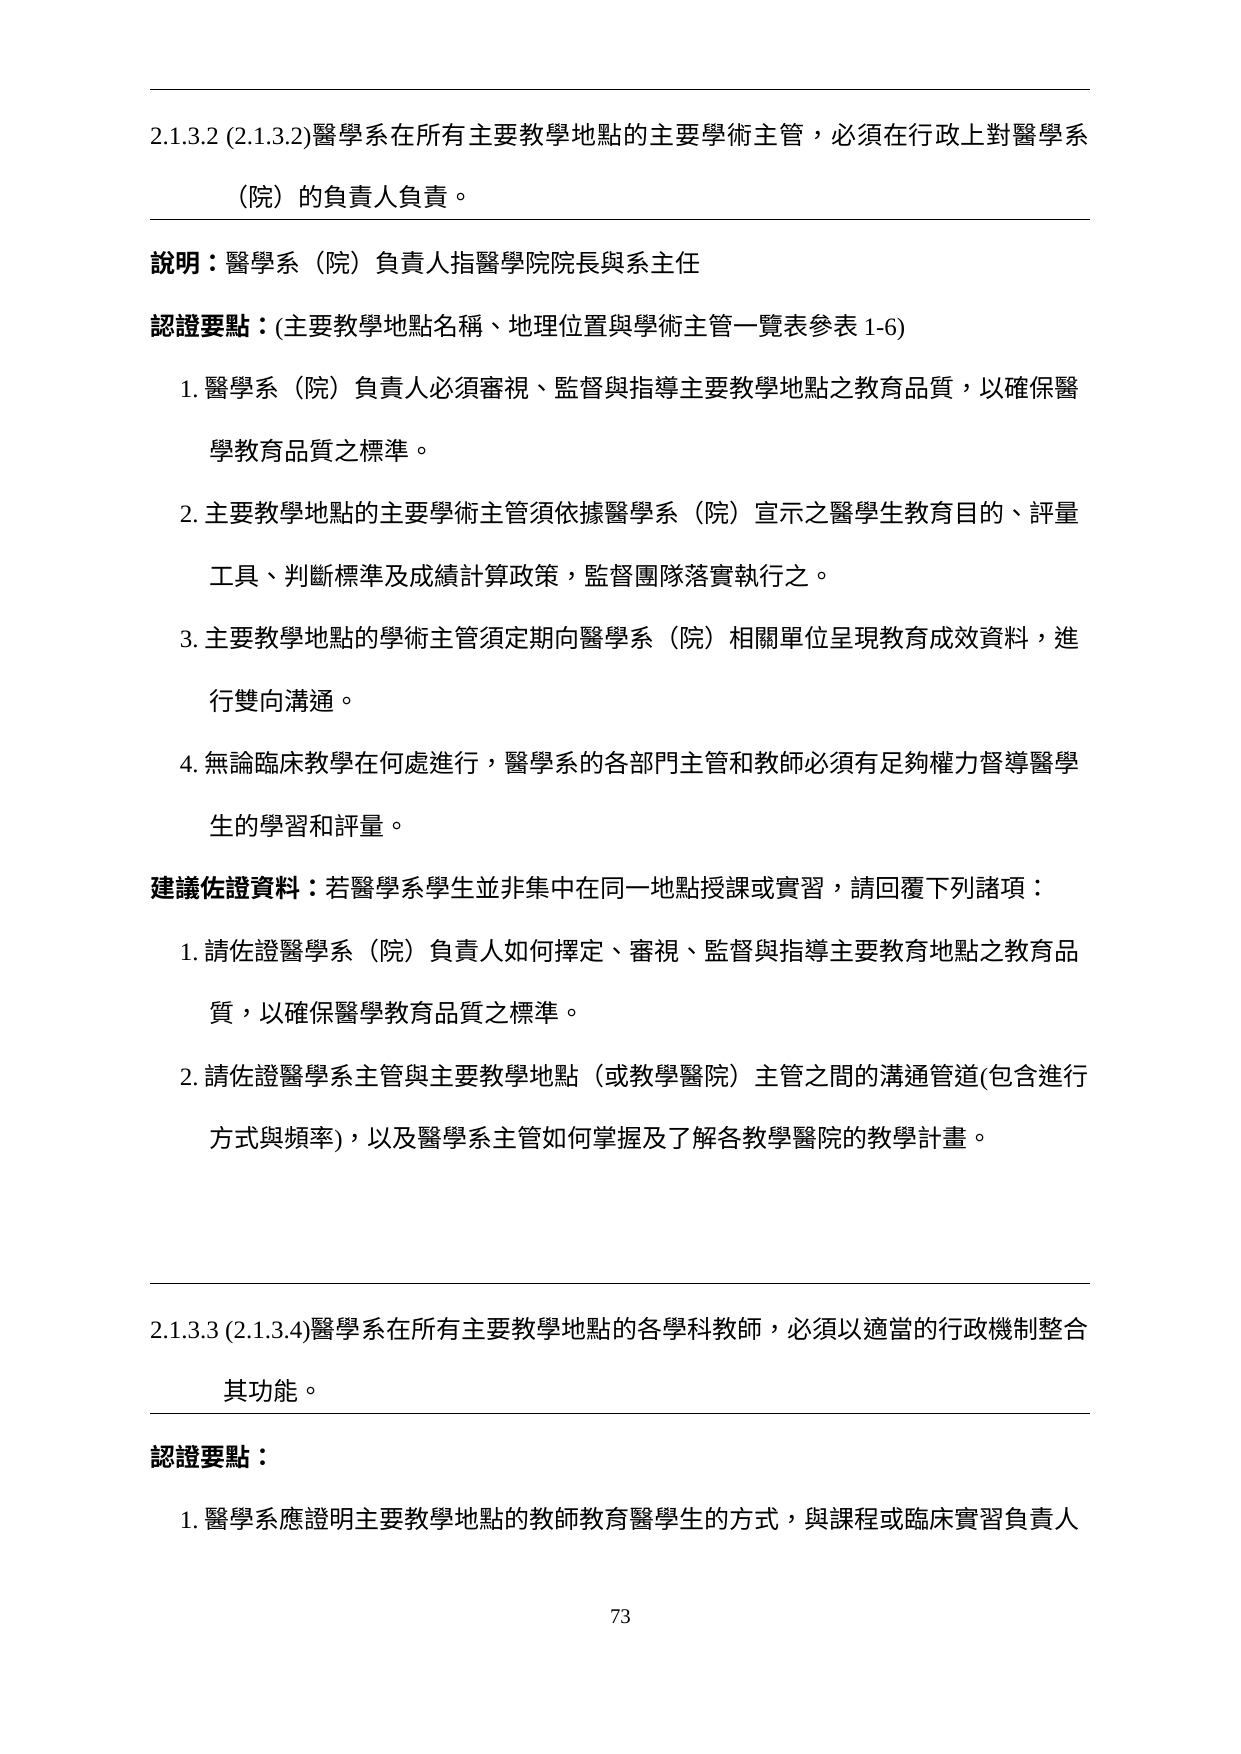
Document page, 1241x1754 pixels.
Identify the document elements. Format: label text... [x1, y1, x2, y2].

list 主要教學地點的學術主管須定期向醫學系（院）相關單位呈現教育成效資料，進行雙向溝通。 [179, 595, 1090, 720]
text 說明：醫學系（院）負責人指醫學院院長與系主任 [150, 220, 1090, 282]
text 建議佐證資料：若醫學系學生並非集中在同一地點授課或實習，請回覆下列諸項： [150, 845, 1090, 907]
list 無論臨床教學在何處進行，醫學系的各部門主管和教師必須有足夠權力督導醫學生的學習和評量。 [179, 720, 1090, 845]
list 醫學系（院）負責人必須審視、監督與指導主要教學地點之教育品質，以確保醫學教育品質之標準。 [179, 345, 1090, 470]
text 2.1.3.2 (2.1.3.2)醫學系在所有主要教學地點的主要學術主管，必須在行政上對醫學系（院）的負責人負責。 [150, 90, 1090, 219]
list 請佐證醫學系（院）負責人如何擇定、審視、監督與指導主要教育地點之教育品質，以確保醫學教育品質之標準。 [179, 907, 1090, 1032]
text 認證要點：(主要教學地點名稱、地理位置與學術主管一覽表參表1-6) [150, 282, 1090, 345]
list 醫學系應證明主要教學地點的教師教育醫學生的方式，與課程或臨床實習負責人 [179, 1476, 1090, 1539]
list 主要教學地點的主要學術主管須依據醫學系（院）宣示之醫學生教育目的、評量工具、判斷標準及成績計算政策，監督團隊落實執行之。 [179, 470, 1090, 595]
list 請佐證醫學系主管與主要教學地點（或教學醫院）主管之間的溝通管道(包含進行方式與頻率)，以及醫學系主管如何掌握及了解各教學醫院的教學計畫。 [179, 1032, 1090, 1157]
text 認證要點： [150, 1414, 1090, 1476]
text 2.1.3.3 (2.1.3.4)醫學系在所有主要教學地點的各學科教師，必須以適當的行政機制整合其功能。 [150, 1284, 1090, 1413]
